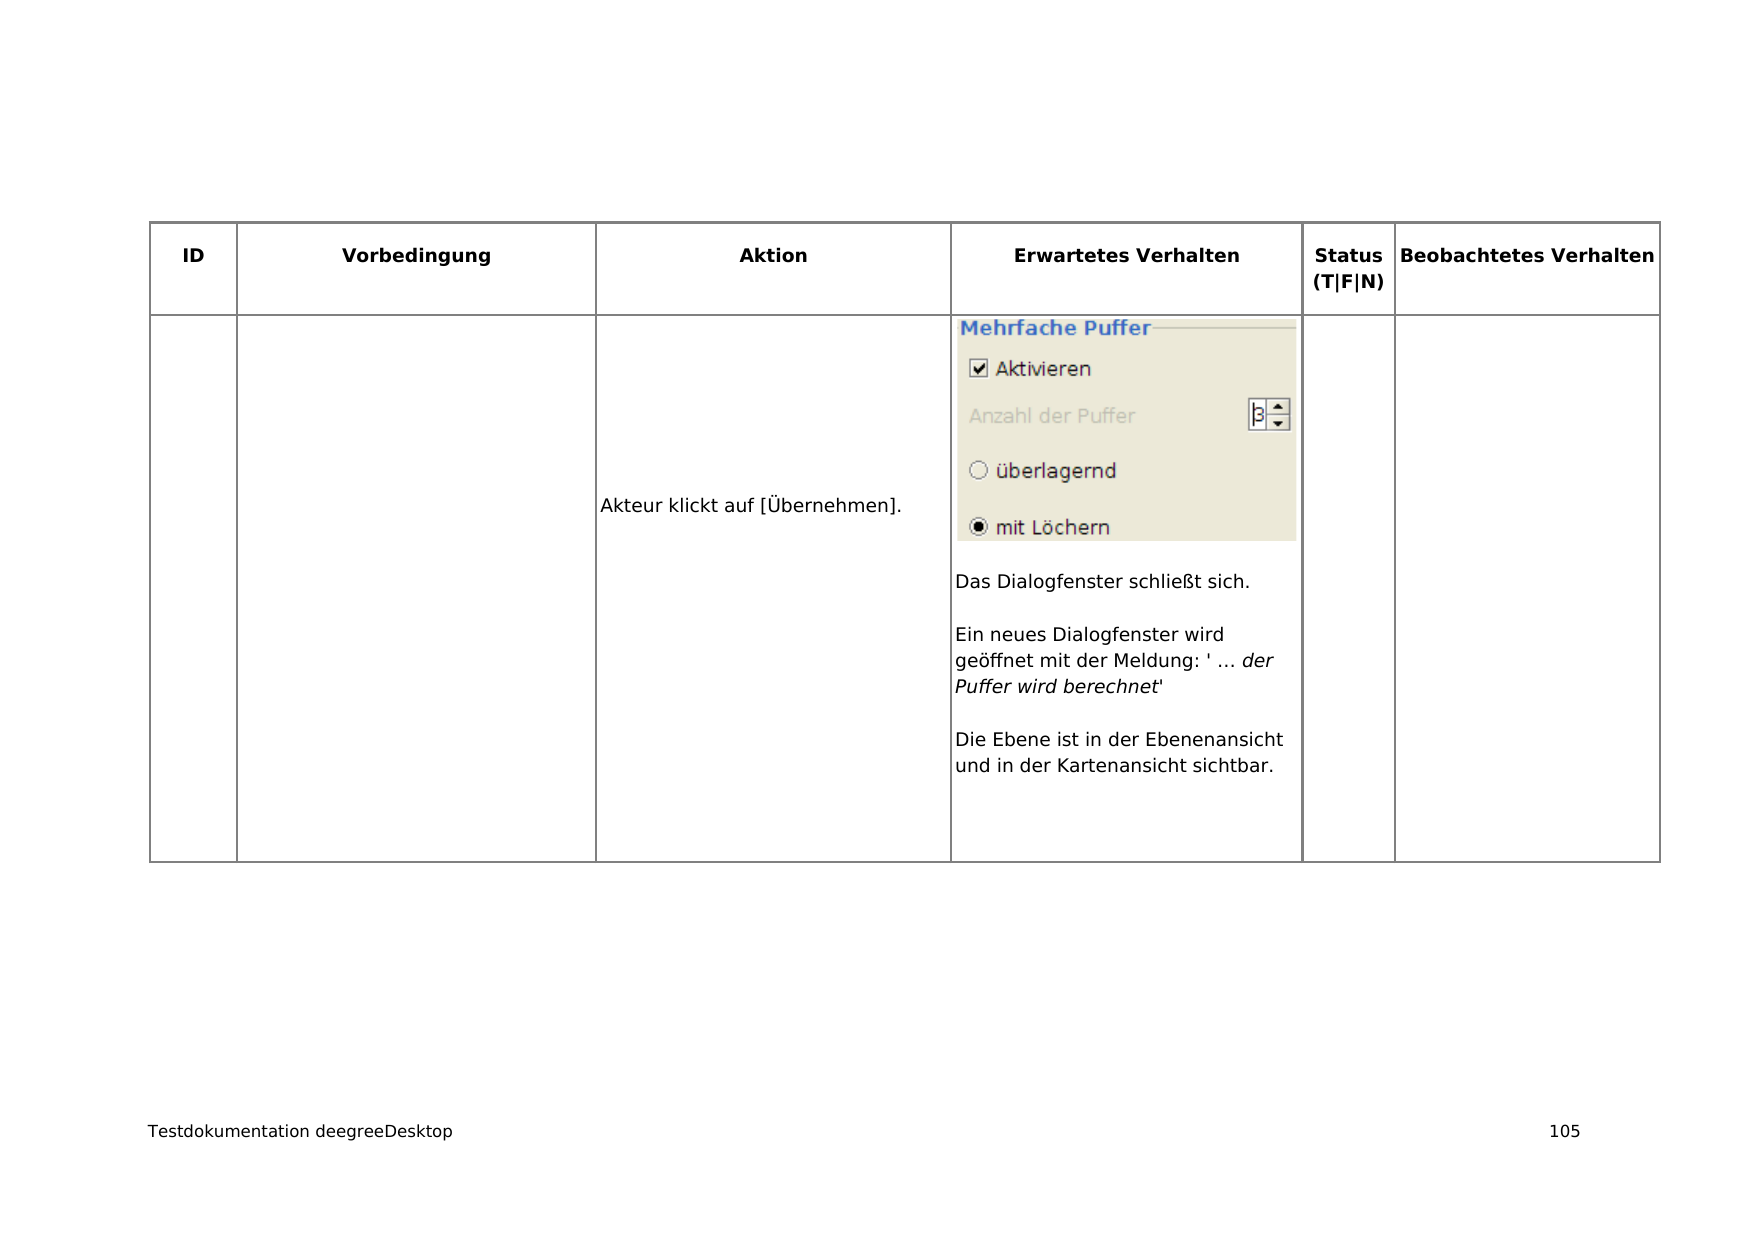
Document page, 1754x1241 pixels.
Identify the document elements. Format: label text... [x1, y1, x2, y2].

table_header Erwartetes Verhalten [952, 224, 1301, 314]
table_cell Akteur klickt auf [Übernehmen]. [597, 316, 950, 861]
table_cell Das Dialogfenster schließt sich. Ein neues Dialogfenster wird geöffnet mit der Meldung: ' … der Puffer wird berechnet' Die Ebene ist in der Ebenenansicht und in der Kartenansicht sichtbar. [952, 316, 1301, 861]
table_cell [238, 316, 595, 861]
table_cell [151, 316, 236, 861]
table_header Vorbedingung [238, 224, 595, 314]
table_cell [1304, 316, 1394, 861]
table_header Status (T|F|N) [1304, 224, 1394, 314]
table_header ID [151, 224, 236, 314]
table_header Beobachtetes Verhalten [1396, 224, 1659, 314]
picture [957, 319, 1297, 541]
table_header Aktion [597, 224, 950, 314]
table_cell [1396, 316, 1659, 861]
